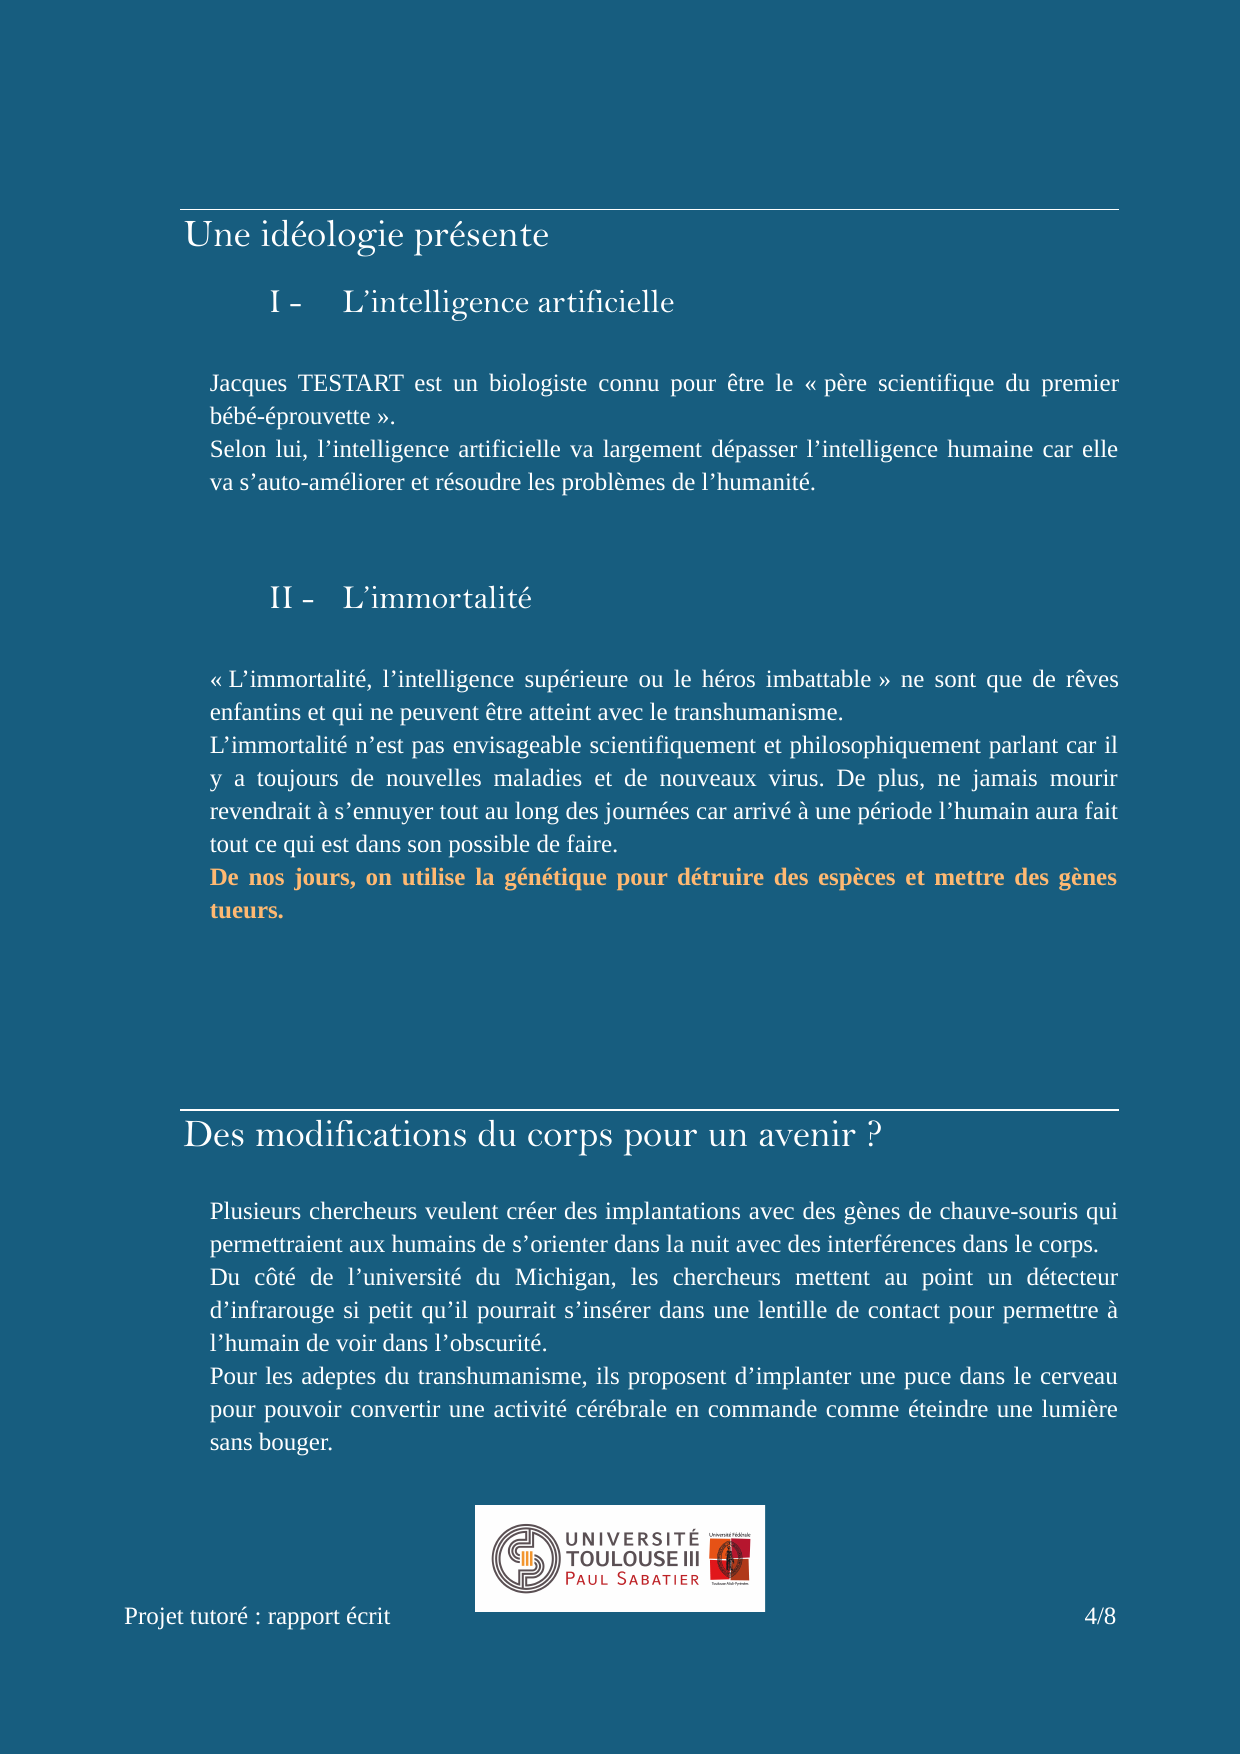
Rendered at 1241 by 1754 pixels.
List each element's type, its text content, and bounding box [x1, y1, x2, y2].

text Selon lui, l’intelligence artificielle va largement dépasser l’intelligence humaine car elle va s’auto-améliorer et résoudre les problèmes de l’humanité. [209, 434, 1119, 496]
text De nos jours, on utilise la génétique pour détruire des espèces et mettre des gènes tueurs. [209, 862, 1119, 924]
text Plusieurs chercheurs veulent créer des implantations avec des gènes de chauve-souris qui permettraient aux humains de s’orienter dans la nuit avec des interférences dans le corps. [209, 1196, 1119, 1258]
text « L’immortalité, l’intelligence supérieure ou le héros imbattable » ne sont que de rêves enfantins et qui ne peuvent être atteint avec le transhumanisme. [209, 664, 1119, 726]
text Pour les adeptes du transhumanisme, ils proposent d’implanter une puce dans le cerveau pour pouvoir convertir une activité cérébrale en commande comme éteindre une lumière sans bouger. [209, 1361, 1119, 1456]
subtitle Des modifications du corps pour un avenir ? [180, 1111, 1119, 1160]
subtitle Une idéologie présente [180, 210, 1119, 260]
text Jacques TESTART est un biologiste connu pour être le « père scientifique du premier bébé-éprouvette ». [209, 368, 1119, 430]
text L’immortalité n’est pas envisageable scientifiquement et philosophiquement parlant car il y a toujours de nouvelles maladies et de nouveaux virus. De plus, ne jamais mourir revendrait à s’ennuyer tout au long des journées car arrivé à une période l’humain aura fait tout ce qui est dans son possible de faire. [209, 730, 1119, 858]
subtitle L’intelligence artificielle [269, 284, 1119, 321]
text Du côté de l’université du Michigan, les chercheurs mettent au point un détecteur d’infrarouge si petit qu’il pourrait s’insérer dans une lentille de contact pour permettre à l’humain de voir dans l’obscurité. [209, 1262, 1119, 1357]
subtitle L’immortalité [269, 580, 1119, 617]
picture [475, 1505, 766, 1612]
